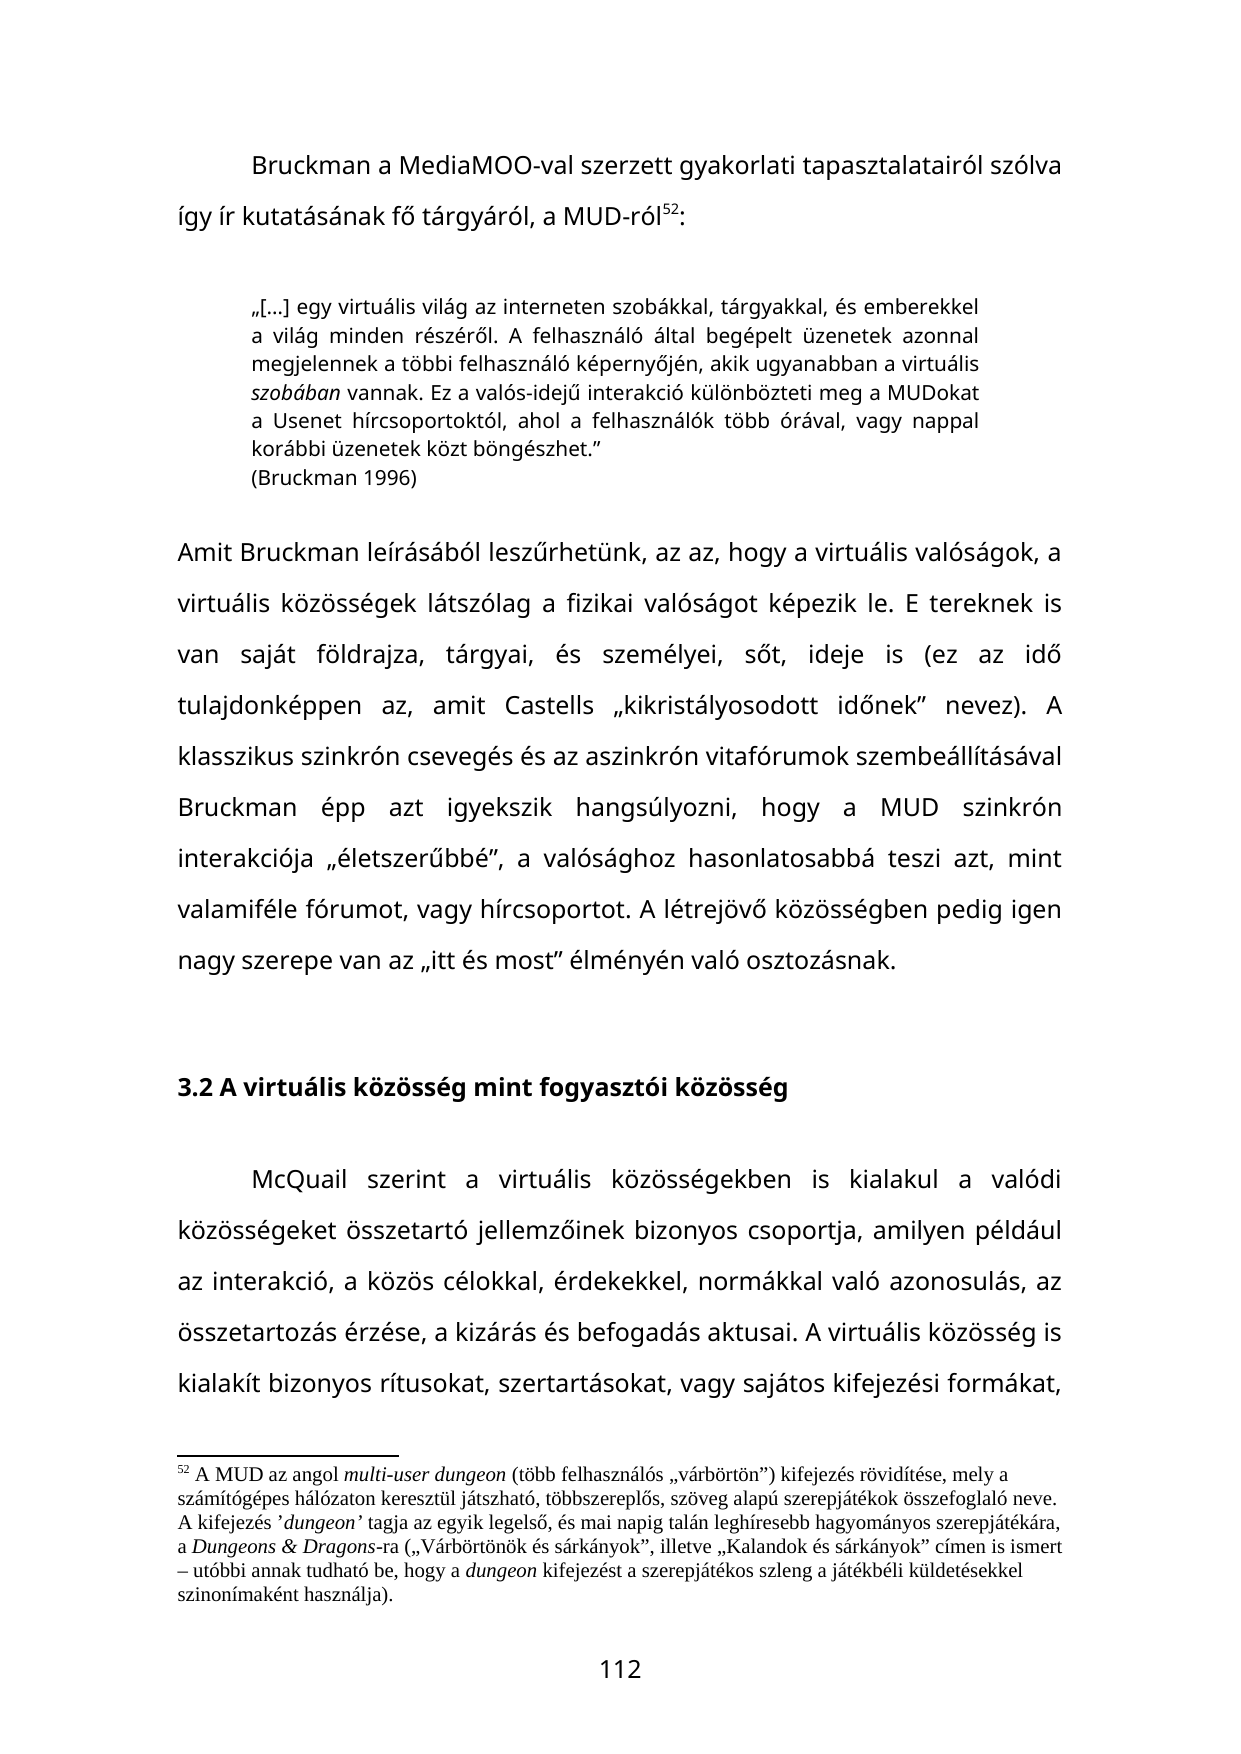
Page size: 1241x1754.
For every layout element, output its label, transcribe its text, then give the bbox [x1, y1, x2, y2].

text Amit Bruckman leírásából leszűrhetünk, az az, hogy a virtuális valóságok, a virtuális közösségek látszólag a fizikai valóságot képezik le. E tereknek is van saját földrajza, tárgyai, és személyei, sőt, ideje is (ez az idő tulajdonképpen az, amit Castells „kikristályosodott időnek” nevez). A klasszikus szinkrón csevegés és az aszinkrón vitafórumok szembeállításával Bruckman épp azt igyekszik hangsúlyozni, hogy a MUD szinkrón interakciója „életszerűbbé”, a valósághoz hasonlatosabbá teszi azt, mint valamiféle fórumot, vagy hírcsoportot. A létrejövő közösségben pedig igen nagy szerepe van az „itt és most” élményén való osztozásnak. [177, 534, 1063, 977]
subtitle 3.2 A virtuális közösség mint fogyasztói közösség [177, 1070, 1063, 1104]
text Bruckman a MediaMOO-val szerzett gyakorlati tapasztalatairól szólva így ír kutatásának fő tárgyáról, a MUD-ról: [177, 148, 1063, 233]
text A MUD az angol multi-user dungeon (több felhasználós „várbörtön”) kifejezés rövidítése, mely a számítógépes hálózaton keresztül játszható, többszereplős, szöveg alapú szerepjátékok összefoglaló neve. A kifejezés ’dungeon’ tagja az egyik legelső, és mai napig talán leghíresebb hagyományos szerepjátékára, a Dungeons & Dragons-ra („Várbörtönök és sárkányok”, illetve „Kalandok és sárkányok” címen is ismert – utóbbi annak tudható be, hogy a dungeon kifejezést a szerepjátékos szleng a játékbéli küldetésekkel szinonímaként használja). [177, 1462, 1063, 1606]
text „[…] egy virtuális világ az interneten szobákkal, tárgyakkal, és emberekkel a világ minden részéről. A felhasználó által begépelt üzenetek azonnal megjelennek a többi felhasználó képernyőjén, akik ugyanabban a virtuális szobában vannak. Ez a valós-idejű interakció különbözteti meg a MUDokat a Usenet hírcsoportoktól, ahol a felhasználók több órával, vagy nappal korábbi üzenetek közt böngészhet.” [251, 292, 980, 463]
text (Bruckman 1996) [251, 463, 980, 491]
text McQuail szerint a virtuális közösségekben is kialakul a valódi közösségeket összetartó jellemzőinek bizonyos csoportja, amilyen például az interakció, a közös célokkal, érdekekkel, normákkal való azonosulás, az összetartozás érzése, a kizárás és befogadás aktusai. A virtuális közösség is kialakít bizonyos rítusokat, szertartásokat, vagy sajátos kifejezési formákat, [177, 1161, 1063, 1399]
